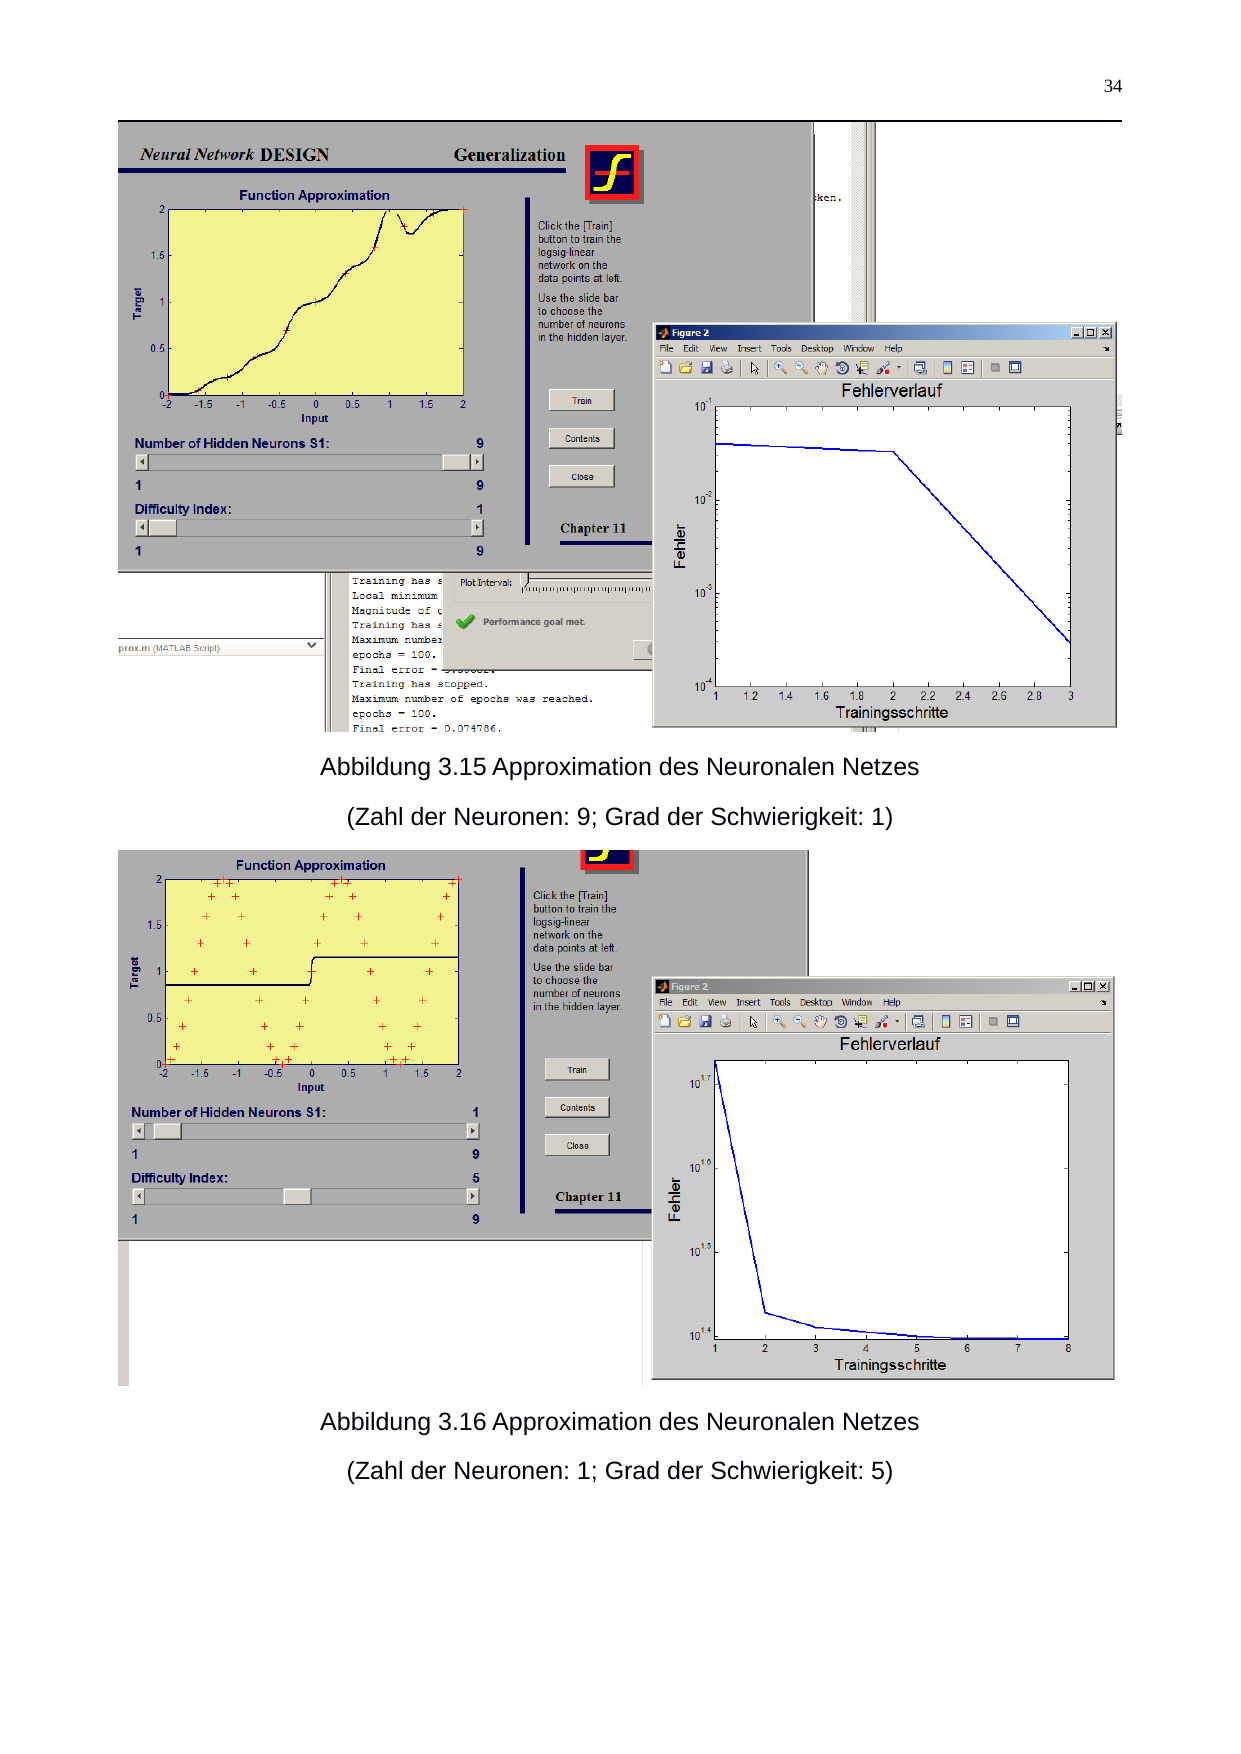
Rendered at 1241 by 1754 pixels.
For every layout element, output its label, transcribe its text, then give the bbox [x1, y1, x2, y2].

text (Zahl der Neuronen: 9; Grad der Schwierigkeit: 1) [118, 801, 1122, 830]
text (Zahl der Neuronen: 1; Grad der Schwierigkeit: 5) [118, 1456, 1122, 1484]
text Abbildung 3.15 Approximation des Neuronalen Netzes [118, 752, 1122, 781]
picture [118, 850, 1123, 1386]
picture [118, 121, 1123, 732]
text Abbildung 3.16 Approximation des Neuronalen Netzes [118, 1407, 1122, 1435]
